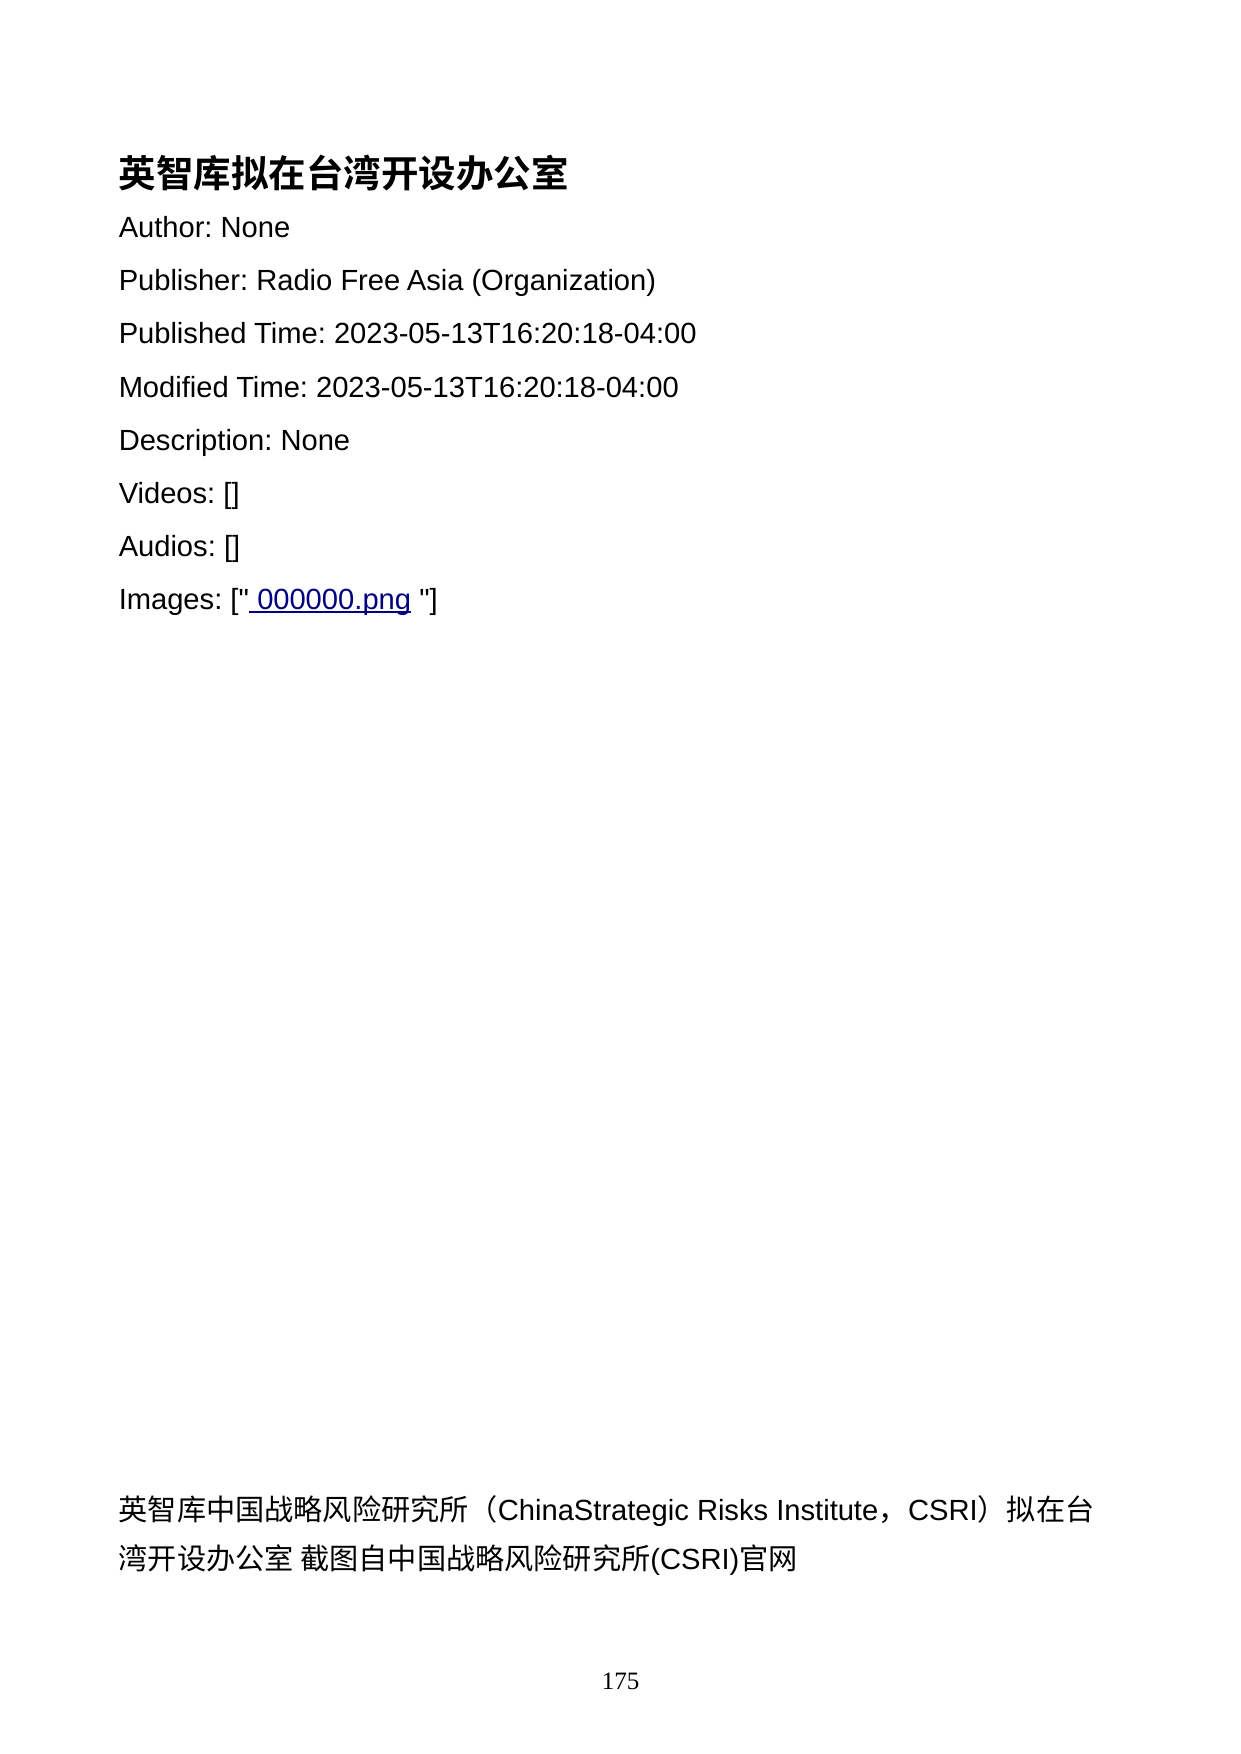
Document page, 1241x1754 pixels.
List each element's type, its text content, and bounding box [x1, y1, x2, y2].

text Author: None [118, 210, 1122, 244]
text Description: None [118, 423, 1122, 456]
text Published Time: 2023-05-13T16:20:18-04:00 [118, 317, 1122, 350]
text 英智库中国战略风险研究所（ChinaStrategic Risks Institute，CSRI）拟在台湾开设办公室 截图自中国战略风险研究所(CSRI)官网 [118, 635, 1122, 1578]
text Audios: [] [118, 529, 1122, 563]
text Publisher: Radio Free Asia (Organization) [118, 263, 1122, 297]
text Videos: [] [118, 476, 1122, 509]
text Modified Time: 2023-05-13T16:20:18-04:00 [118, 370, 1122, 403]
text Images: [" 000000.png "] [118, 582, 1122, 616]
subtitle 英智库拟在台湾开设办公室 [118, 143, 1122, 198]
